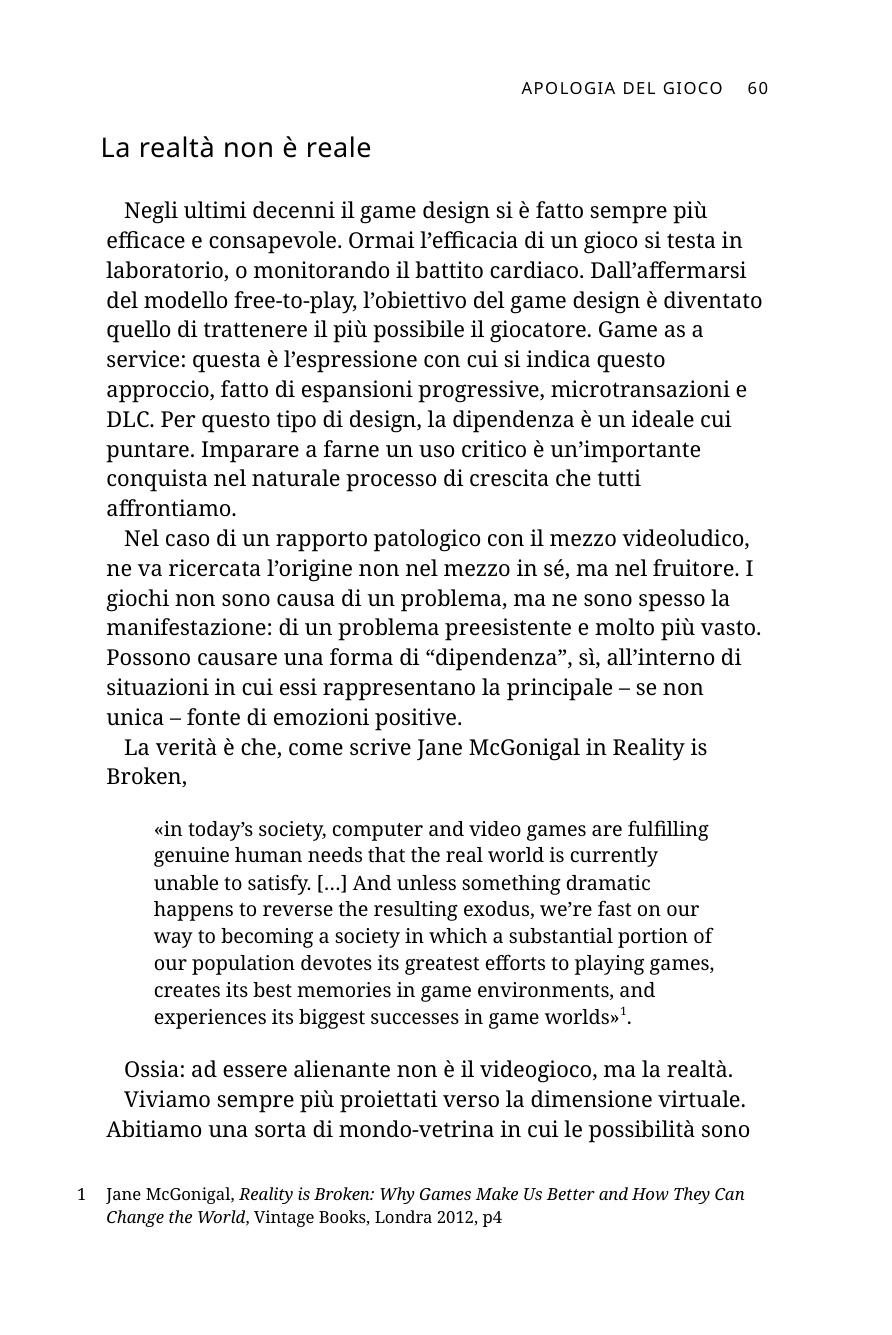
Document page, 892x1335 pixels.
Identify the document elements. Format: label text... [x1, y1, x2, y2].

subtitle La realtà non è reale [100, 129, 768, 166]
text Nel caso di un rapporto patologico con il mezzo videoludico, ne va ricercata l’origine non nel mezzo in sé, ma nel fruitore. I giochi non sono causa di un problema, ma ne sono spesso la manifestazione: di un problema preesistente e molto più vasto. Possono causare una forma di “dipendenza”, sì, all’interno di situazioni in cui essi rappresentano la principale – se non unica – fonte di emozioni positive. [106, 523, 768, 732]
text «in today’s society, computer and video games are fulfilling genuine human needs that the real world is currently unable to satisfy. […] And unless something dramatic happens to reverse the resulting exodus, we’re fast on our way to becoming a society in which a substantial portion of our population devotes its greatest efforts to playing games, creates its best memories in game environments, and experiences its biggest successes in game worlds». [153, 815, 720, 1031]
text Viviamo sempre più proiettati verso la dimensione virtuale. Abitiamo una sorta di mondo-vetrina in cui le possibilità sono [106, 1084, 768, 1144]
text Ossia: ad essere alienante non è il videogioco, ma la realtà. [106, 1054, 768, 1084]
text Negli ultimi decenni il game design si è fatto sempre più efficace e consapevole. Ormai l’efficacia di un gioco si testa in laboratorio, o monitorando il battito cardiaco. Dall’affermarsi del modello free-to-play, l’obiettivo del game design è diventato quello di trattenere il più possibile il giocatore. Game as a service: questa è l’espressione con cui si indica questo approccio, fatto di espansioni progressive, microtransazioni e DLC. Per questo tipo di design, la dipendenza è un ideale cui puntare. Imparare a farne un uso critico è un’importante conquista nel naturale processo di crescita che tutti affrontiamo. [106, 195, 768, 523]
text La verità è che, come scrive Jane McGonigal in Reality is Broken, [106, 732, 768, 791]
text Jane McGonigal, Reality is Broken: Why Games Make Us Better and How They Can Change the World, Vintage Books, Londra 2012, p4 [77, 1183, 768, 1228]
